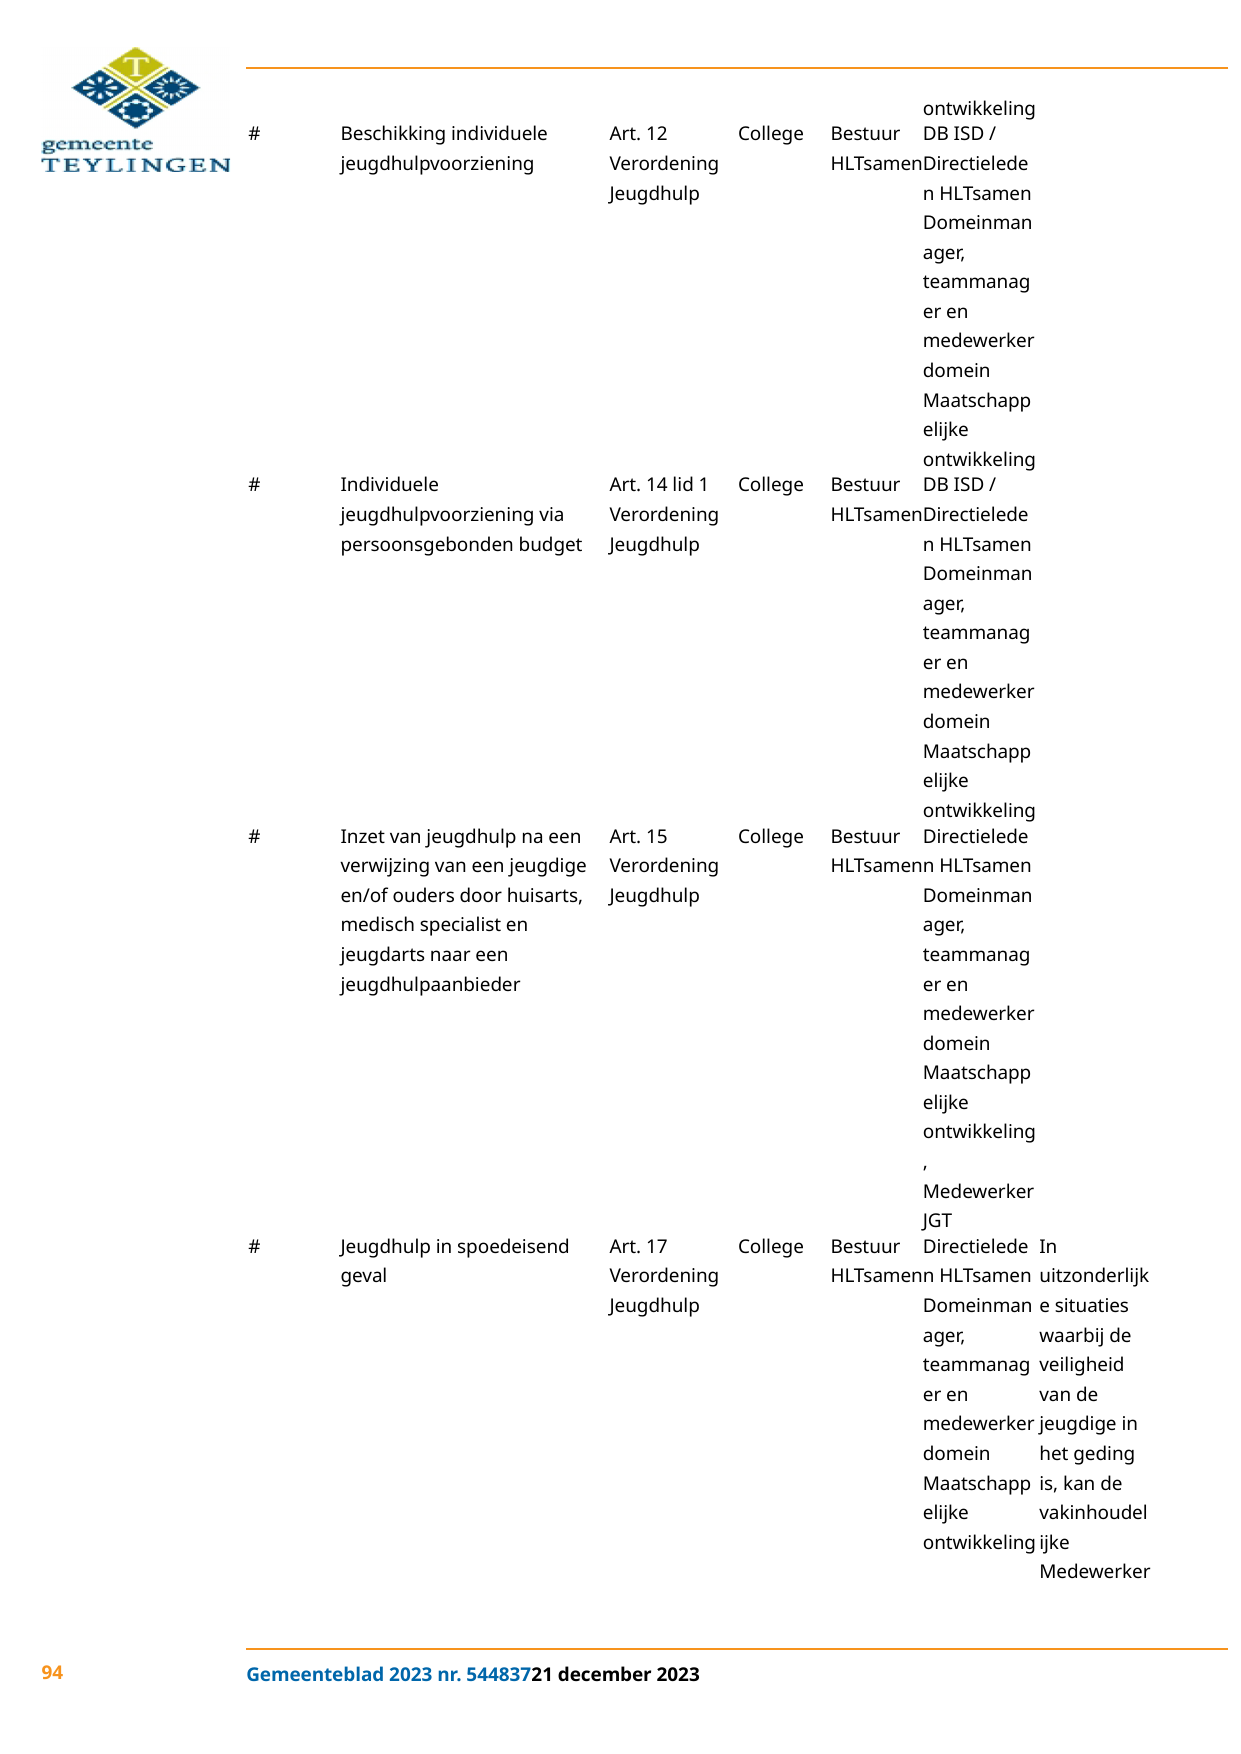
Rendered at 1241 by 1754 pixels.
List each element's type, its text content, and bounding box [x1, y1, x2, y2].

table_cell DB ISD / Directieleden HLTsamen Domeinmanager, teammanager en medewerker domein Maatschappelijke ontwikkeling [923, 121, 1039, 472]
table_cell Beschikking individuele jeugdhulpvoorziening [340, 121, 609, 472]
table_cell In uitzonderlijke situaties waarbij de veiligheid van de jeugdige in het geding is, kan de vakinhoudelijke Medewerker [1039, 1233, 1152, 1584]
table_cell [1039, 121, 1152, 472]
table_cell [1039, 823, 1152, 1233]
table_cell College [738, 823, 830, 1233]
table_cell [340, 95, 609, 121]
table_cell [1039, 95, 1152, 121]
table_cell # [248, 472, 340, 823]
table_cell Individuele jeugdhulpvoorziening via persoonsgebonden budget [340, 472, 609, 823]
table_cell Art. 14 lid 1 Verordening Jeugdhulp [609, 472, 738, 823]
table_cell [609, 95, 738, 121]
picture [41, 47, 231, 172]
table_cell Directieleden HLTsamen Domeinmanager, teammanager en medewerker domein Maatschappelijke ontwikkeling [923, 1233, 1039, 1584]
table_cell Bestuur HLTsamen [830, 1233, 923, 1584]
table_cell Jeugdhulp in spoedeisend geval [340, 1233, 609, 1584]
table_cell Art. 15 Verordening Jeugdhulp [609, 823, 738, 1233]
table_cell Directieleden HLTsamen Domeinmanager, teammanager en medewerker domein Maatschappelijke ontwikkeling, Medewerker JGT [923, 823, 1039, 1233]
table_cell [248, 95, 340, 121]
table_cell Bestuur HLTsamen [830, 823, 923, 1233]
table_cell Inzet van jeugdhulp na een verwijzing van een jeugdige en/of ouders door huisarts, medisch specialist en jeugdarts naar een jeugdhulpaanbieder [340, 823, 609, 1233]
table_cell [830, 95, 923, 121]
table_cell Bestuur HLTsamen [830, 472, 923, 823]
table_cell # [248, 1233, 340, 1584]
table_cell Bestuur HLTsamen [830, 121, 923, 472]
table_cell # [248, 823, 340, 1233]
table_cell Art. 12 Verordening Jeugdhulp [609, 121, 738, 472]
table_cell [738, 95, 830, 121]
table_cell College [738, 472, 830, 823]
table_cell College [738, 1233, 830, 1584]
table_cell ontwikkeling [923, 95, 1039, 121]
table_cell # [248, 121, 340, 472]
table_cell Art. 17 Verordening Jeugdhulp [609, 1233, 738, 1584]
table_cell [1039, 472, 1152, 823]
table_cell College [738, 121, 830, 472]
table_cell DB ISD / Directieleden HLTsamen Domeinmanager, teammanager en medewerker domein Maatschappelijke ontwikkeling [923, 472, 1039, 823]
